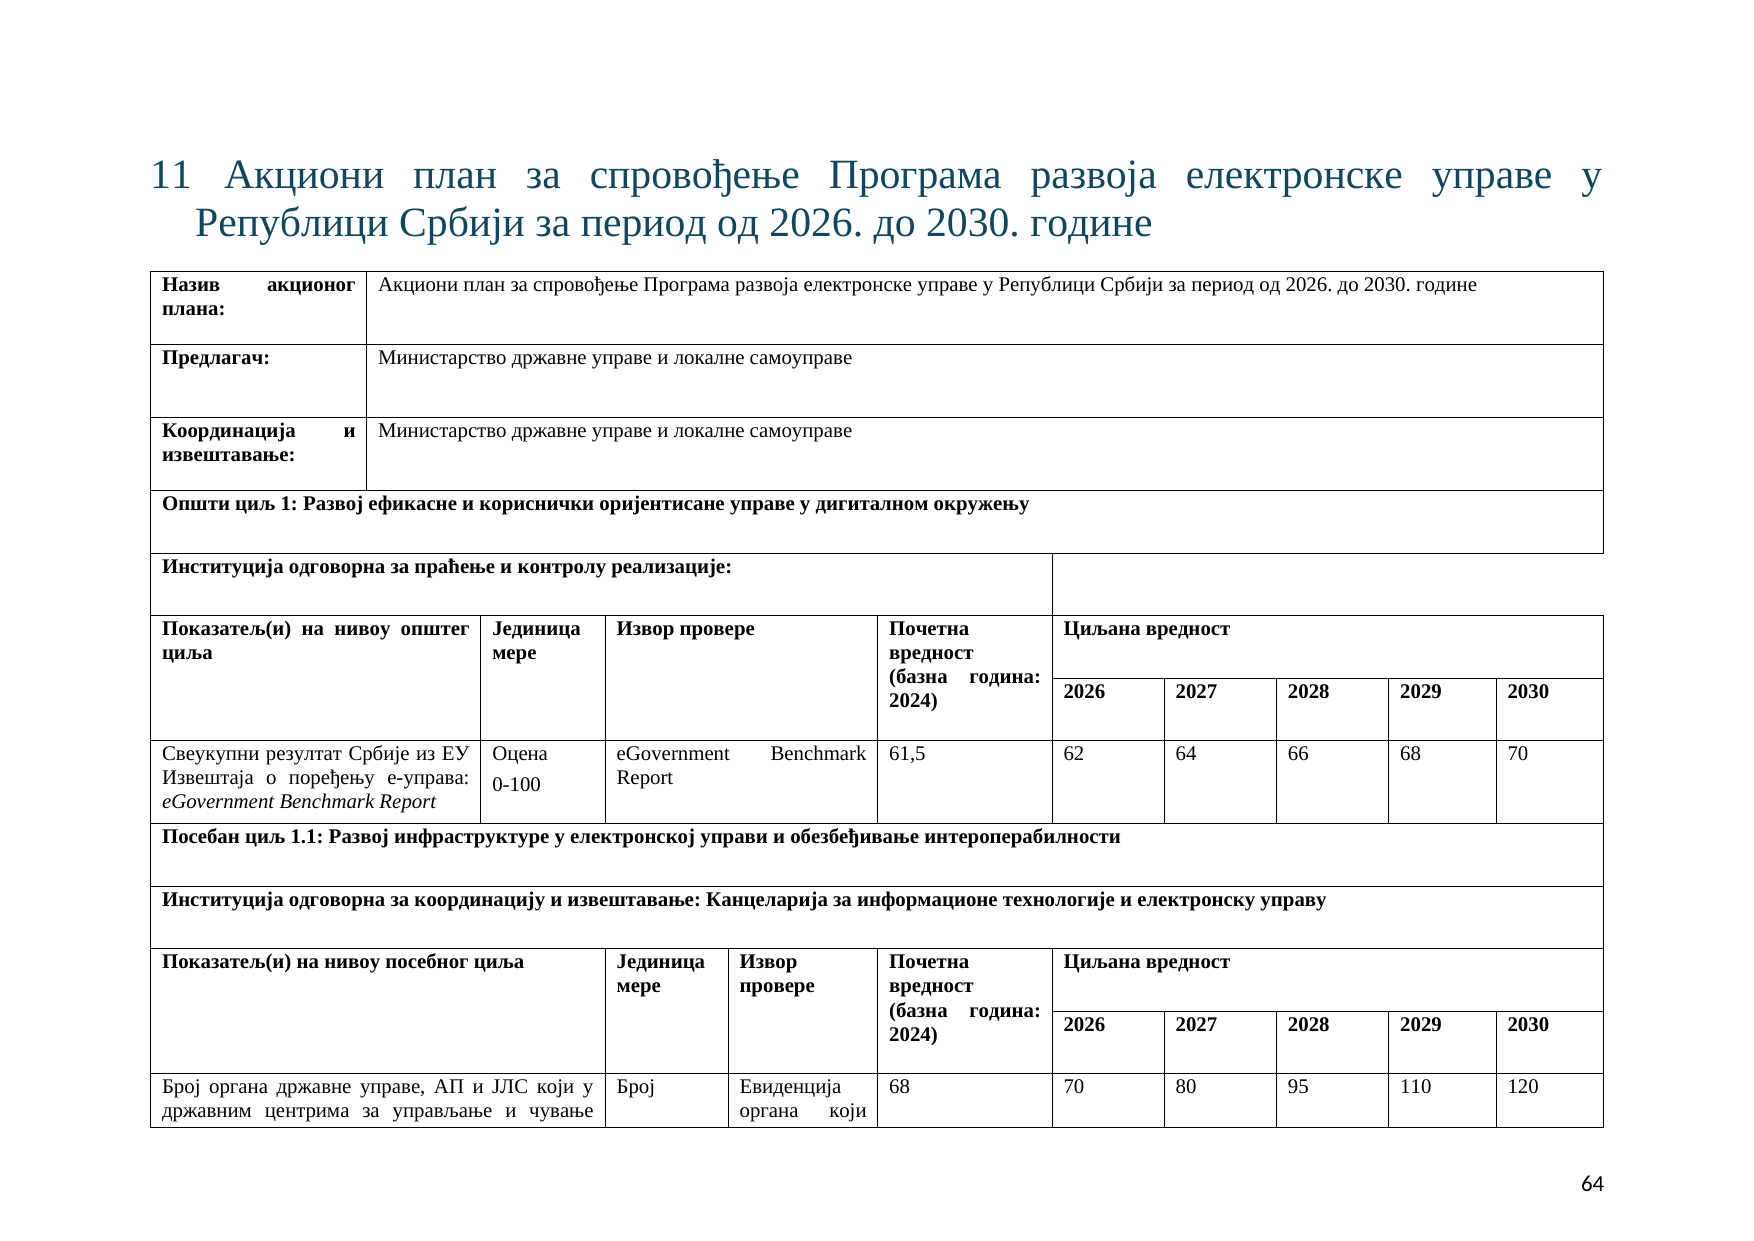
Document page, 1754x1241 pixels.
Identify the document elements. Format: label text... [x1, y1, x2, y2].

table_cell [1053, 554, 1164, 615]
table_cell Јединица мере [606, 949, 728, 1073]
table_cell 80 [1165, 1074, 1276, 1127]
table_cell 62 [1053, 741, 1164, 823]
table_cell 70 [1497, 741, 1603, 823]
table_cell 120 [1497, 1074, 1603, 1127]
table_header Назив акционог плана: [151, 272, 366, 344]
table_cell Јединица мере [481, 616, 605, 740]
table_cell Свеукупни резултат Србије из ЕУ Извештаја о поређењу е-управа: eGovernment Benchmark Report [151, 741, 480, 823]
table_cell [1496, 554, 1603, 615]
table_cell Посебан циљ 1.1: Развој инфраструктуре у електронској управи и обезбеђивање интероперабилности [151, 824, 1603, 886]
subtitle Акциони план за спровођење Програма развоја електронске управе у Републици Србији за период од 2026. до 2030. године [150, 150, 1604, 246]
table_cell Институција одговорна за праћење и контролу реализације: [151, 554, 1052, 615]
table_cell Циљана вредност [1053, 616, 1603, 678]
table_cell Министарство државне управе и локалне самоуправе [367, 418, 1603, 490]
table_cell 66 [1277, 741, 1388, 823]
table_cell 2026 [1053, 1012, 1164, 1073]
table_cell Министарство државне управе и локалне самоуправе [367, 345, 1603, 417]
table_cell Институција одговорна за координацију и извештавање: Канцеларија за информационе технологије и електронску управу [151, 887, 1603, 948]
table_cell 110 [1389, 1074, 1496, 1127]
table_cell 68 [878, 1074, 1052, 1127]
table_cell [1164, 554, 1276, 615]
table_cell Координација и извештавање: [151, 418, 366, 490]
table_cell [1276, 554, 1389, 615]
table_cell 70 [1053, 1074, 1164, 1127]
table_cell eGovernment Benchmark Report [606, 741, 877, 823]
table_cell Предлагач: [151, 345, 366, 417]
table_cell Оцена 0-100 [481, 741, 605, 823]
table_cell 61,5 [878, 741, 1052, 823]
table_cell 95 [1277, 1074, 1388, 1127]
table_cell 2030 [1497, 679, 1603, 740]
table_cell 2028 [1277, 679, 1388, 740]
table_cell 2028 [1277, 1012, 1388, 1073]
table_cell Показатељ(и) на нивоу општег циља [151, 616, 480, 740]
table_cell Почетна вредност (базна година: 2024) [878, 949, 1052, 1073]
table_cell 2026 [1053, 679, 1164, 740]
table_cell Извор провере [729, 949, 877, 1073]
table_cell Почетна вредност (базна година: 2024) [878, 616, 1052, 740]
table_cell 64 [1165, 741, 1276, 823]
table_cell 2027 [1165, 1012, 1276, 1073]
table_cell Показатељ(и) на нивоу посебног циља [151, 949, 605, 1073]
table_cell [1389, 554, 1496, 615]
table_header Акциони план за спровођење Програма развоја електронске управе у Републици Србији за период од 2026. до 2030. године [367, 272, 1603, 344]
table_cell Евиденција органа који [729, 1074, 877, 1127]
table_cell Циљана вредност [1053, 949, 1603, 1011]
table_cell 2027 [1165, 679, 1276, 740]
table_cell Број [606, 1074, 728, 1127]
table_cell Број органа државне управе, АП и ЈЛС који у државним центрима за управљање и чување [151, 1074, 605, 1127]
table_cell 2029 [1389, 1012, 1496, 1073]
table_cell 2030 [1497, 1012, 1603, 1073]
table_cell Општи циљ 1: Развој ефикасне и кориснички оријентисане управе у дигиталном окружењу [151, 491, 1603, 553]
table_cell 68 [1389, 741, 1496, 823]
table_cell 2029 [1389, 679, 1496, 740]
table_cell Извор провере [606, 616, 877, 740]
